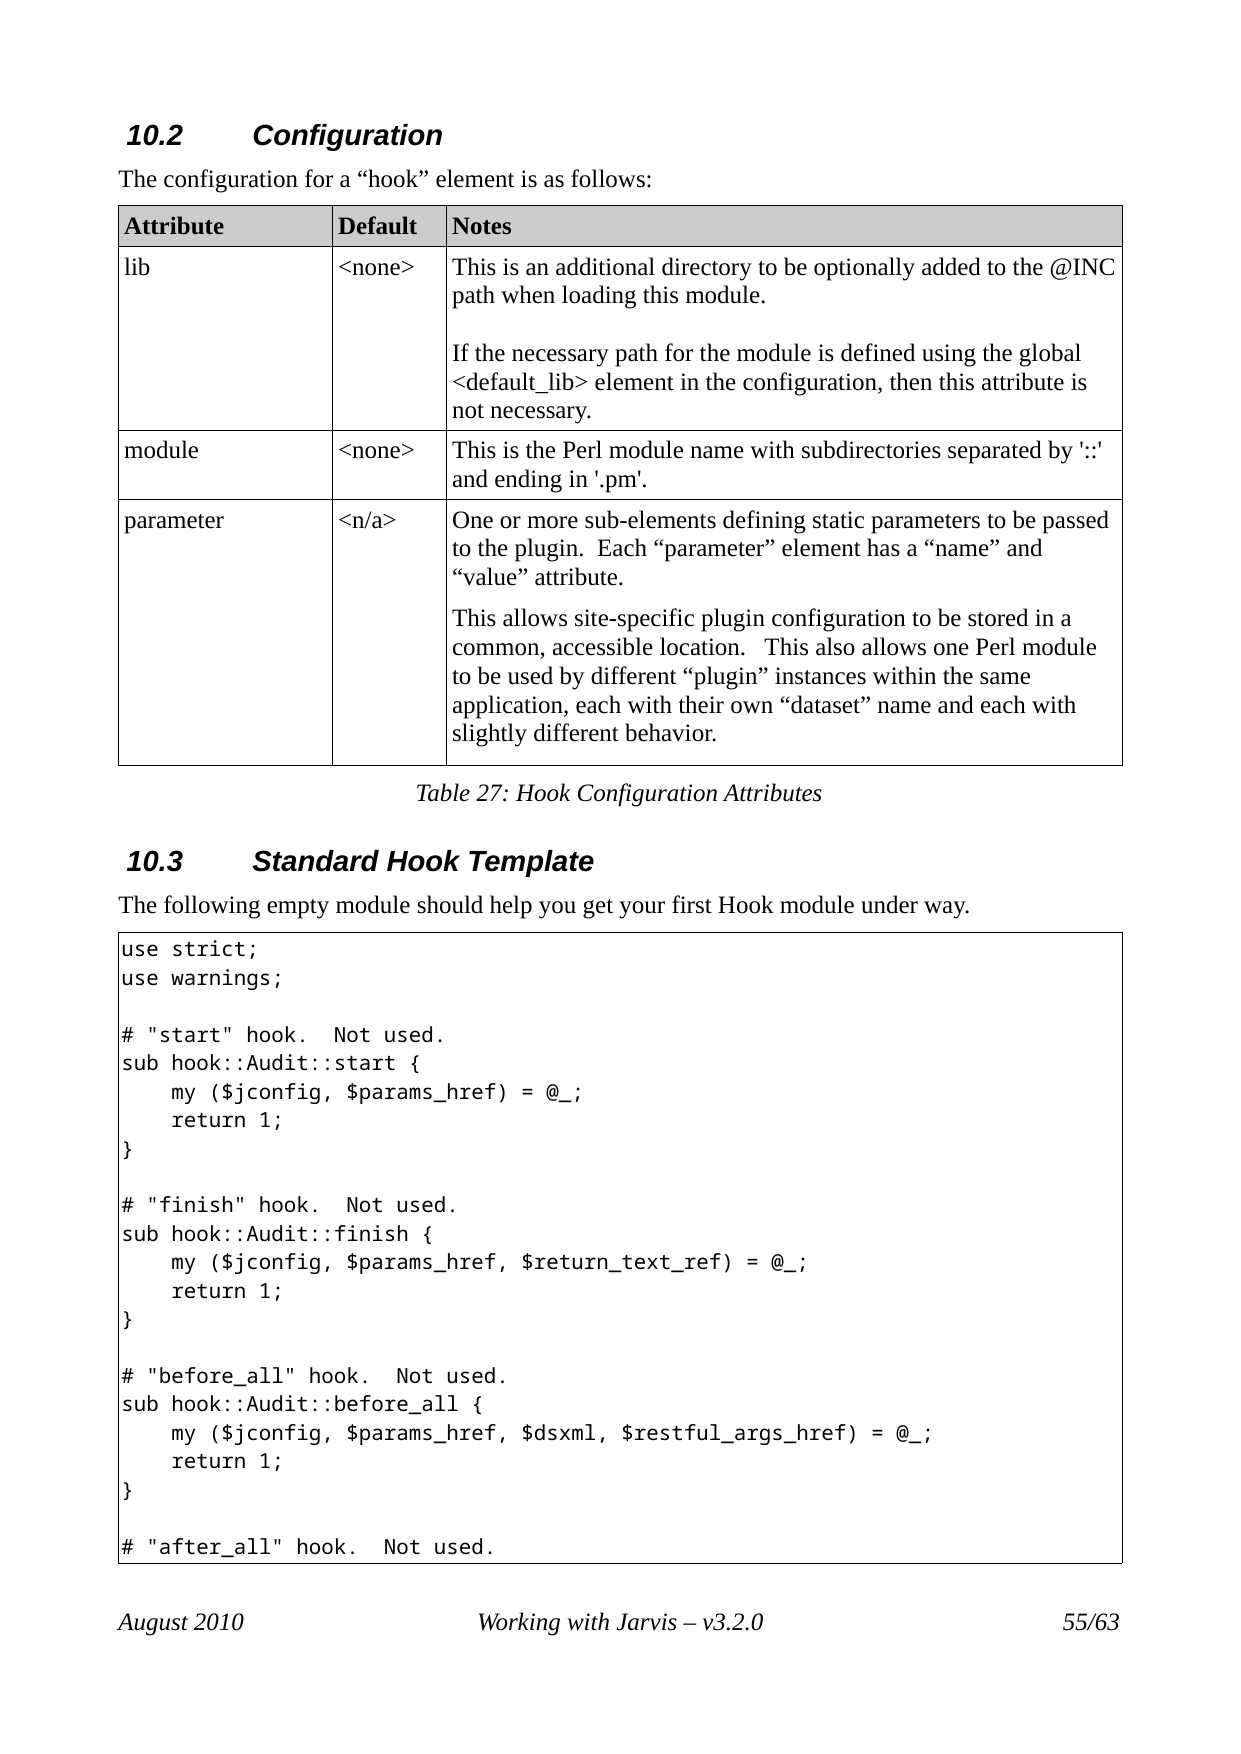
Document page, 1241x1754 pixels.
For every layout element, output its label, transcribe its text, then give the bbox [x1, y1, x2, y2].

text The configuration for a “hook” element is as follows: [118, 164, 1122, 193]
text The following empty module should help you get your first Hook module under way. [118, 890, 1122, 919]
table_cell <none> [333, 247, 446, 430]
table_cell module [119, 431, 332, 499]
table_header Notes [447, 206, 1122, 246]
table_header Attribute [119, 206, 332, 246]
text } [119, 1472, 1122, 1503]
text return 1; [119, 1273, 1122, 1301]
text } [119, 1301, 1122, 1333]
table_cell parameter [119, 500, 332, 765]
text use warnings; [119, 960, 1122, 991]
text my ($jconfig, $params_href) = @_; [119, 1074, 1122, 1102]
text return 1; [119, 1443, 1122, 1472]
text Table 27: Hook Configuration Attributes [118, 778, 1122, 807]
text sub hook::Audit::finish { [119, 1216, 1122, 1244]
table_cell This is an additional directory to be optionally added to the @INC path when loading this module. If the necessary path for the module is defined using the global <default_lib> element in the configuration, then this attribute is not necessary. [447, 247, 1122, 430]
table_header Default [333, 206, 446, 246]
table_cell One or more sub-elements defining static parameters to be passed to the plugin. Each “parameter” element has a “name” and “value” attribute. This allows site-specific plugin configuration to be stored in a common, accessible location. This also allows one Perl module to be used by different “plugin” instances within the same application, each with their own “dataset” name and each with slightly different behavior. [447, 500, 1122, 765]
table_cell This is the Perl module name with subdirectories separated by '::' and ending in '.pm'. [447, 431, 1122, 499]
text my ($jconfig, $params_href, $return_text_ref) = @_; [119, 1244, 1122, 1273]
subtitle Configuration [118, 118, 1122, 152]
text sub hook::Audit::before_all { [119, 1387, 1122, 1415]
text } [119, 1131, 1122, 1162]
table_cell lib [119, 247, 332, 430]
text # "before_all" hook. Not used. [119, 1358, 1122, 1387]
text # "finish" hook. Not used. [119, 1187, 1122, 1216]
text my ($jconfig, $params_href, $dsxml, $restful_args_href) = @_; [119, 1415, 1122, 1443]
text # "after_all" hook. Not used. [119, 1529, 1122, 1563]
text use strict; [119, 933, 1122, 960]
table_cell <none> [333, 431, 446, 499]
text # "start" hook. Not used. [119, 1017, 1122, 1045]
text return 1; [119, 1102, 1122, 1131]
text sub hook::Audit::start { [119, 1045, 1122, 1074]
table_cell <n/a> [333, 500, 446, 765]
subtitle Standard Hook Template [118, 844, 1122, 878]
